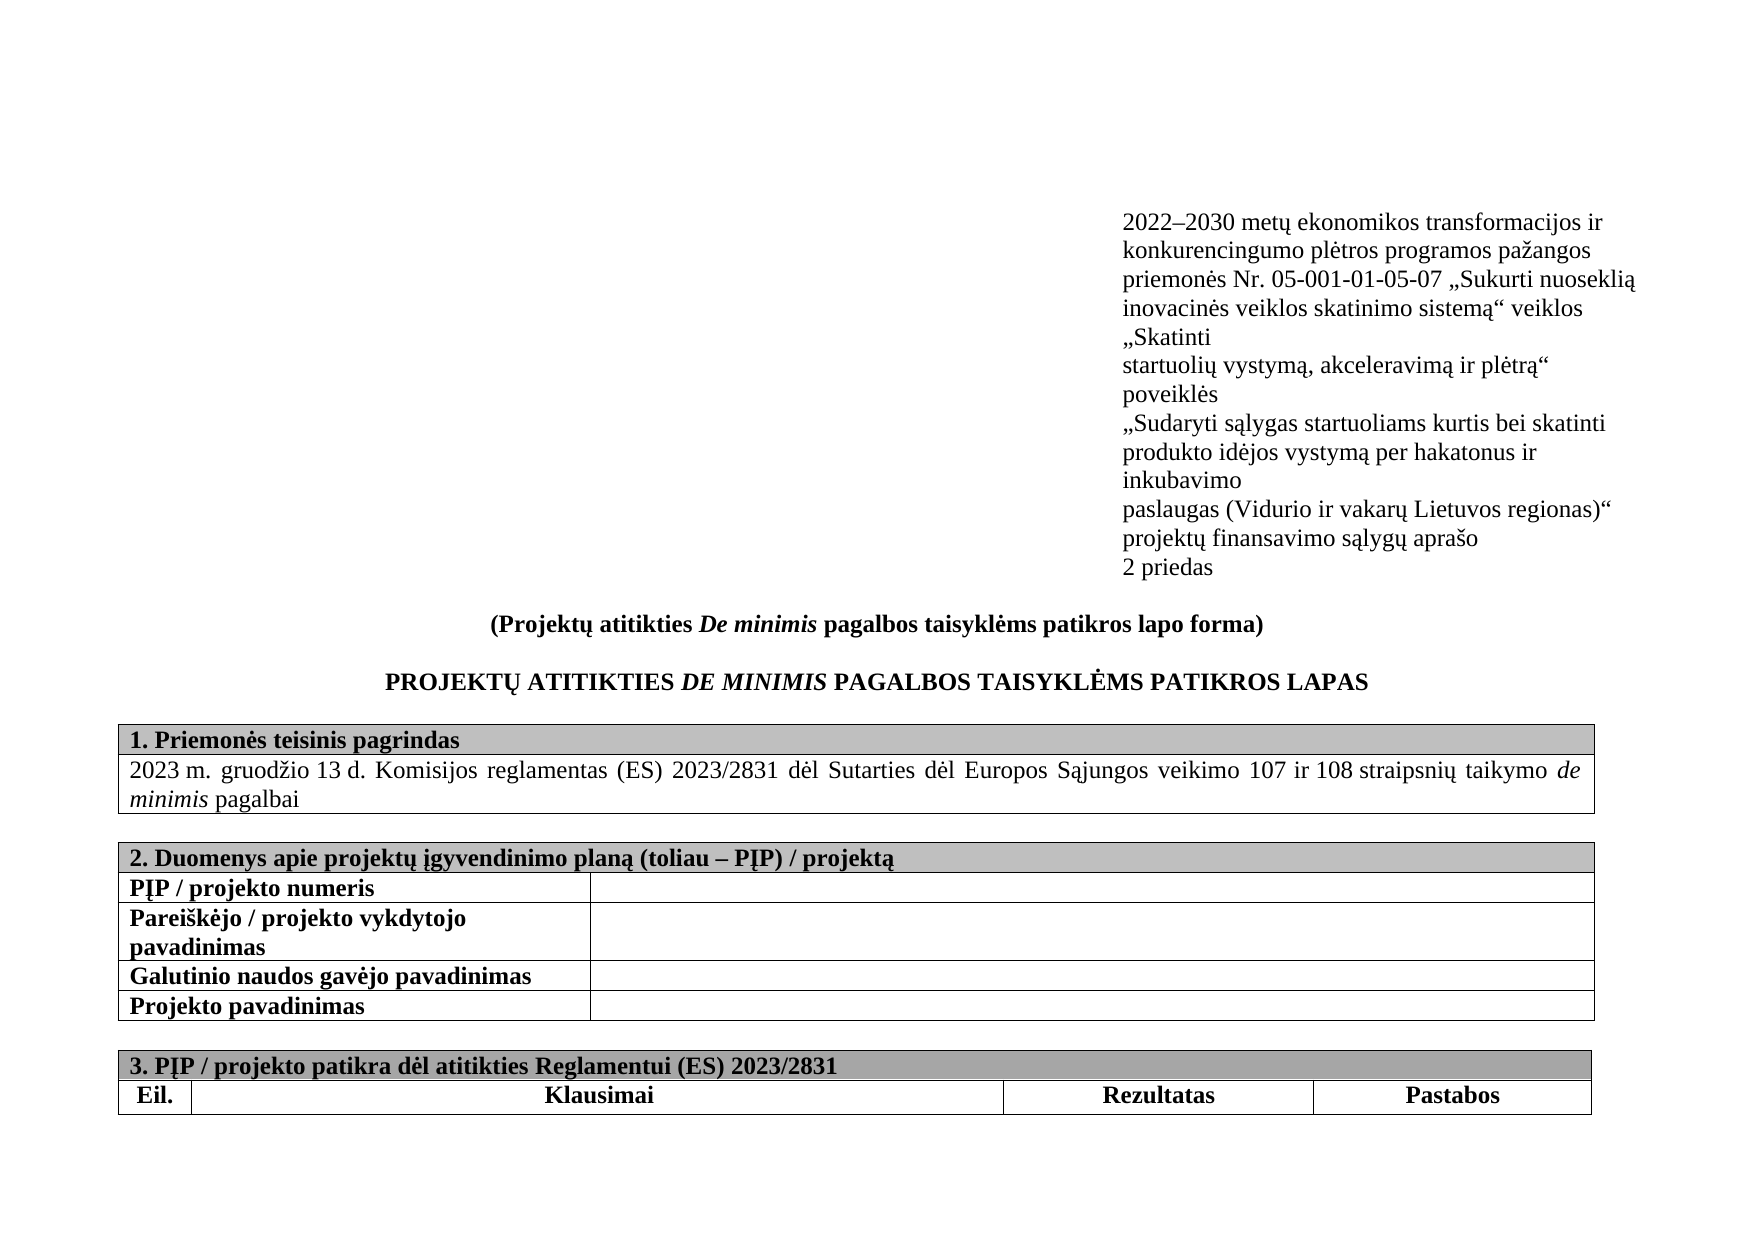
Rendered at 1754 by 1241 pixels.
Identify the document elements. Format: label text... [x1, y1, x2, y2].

table_cell Galutinio naudos gavėjo pavadinimas [119, 961, 590, 990]
table_cell Klausimai [192, 1081, 1003, 1114]
text startuolių vystymą, akceleravimą ir plėtrą“ poveiklės [1122, 350, 1636, 408]
table_cell [591, 873, 1594, 902]
table_cell 2023 m. gruodžio 13 d. Komisijos reglamentas (ES) 2023/2831 dėl Sutarties dėl Europos Sąjungos veikimo 107 ir 108 straipsnių taikymo de minimis pagalbai [119, 755, 1594, 812]
text (Projektų atitikties De minimis pagalbos taisyklėms patikros lapo forma) [118, 609, 1636, 638]
table_cell Pastabos [1314, 1081, 1591, 1114]
text 2022–2030 metų ekonomikos transformacijos ir [1122, 207, 1636, 235]
text paslaugas (Vidurio ir vakarų Lietuvos regionas)“ [1122, 494, 1636, 523]
table_cell Projekto pavadinimas [119, 991, 590, 1020]
text inovacinės veiklos skatinimo sistemą“ veiklos „Skatinti [1122, 293, 1636, 350]
table_cell [591, 991, 1594, 1020]
text 2 priedas [1122, 552, 1636, 580]
text konkurencingumo plėtros programos pažangos [1122, 235, 1636, 264]
table_cell Rezultatas [1004, 1081, 1313, 1114]
text priemonės Nr. 05-001-01-05-07 „Sukurti nuoseklią [1122, 264, 1636, 293]
table_cell Eil. [119, 1081, 191, 1114]
table_header 3. PĮP / projekto patikra dėl atitikties Reglamentui (ES) 2023/2831 [119, 1051, 1591, 1079]
table_header 2. Duomenys apie projektų įgyvendinimo planą (toliau – PĮP) / projektą [119, 843, 1594, 872]
text projektų finansavimo sąlygų aprašo [1122, 523, 1636, 552]
text produkto idėjos vystymą per hakatonus ir inkubavimo [1122, 437, 1636, 494]
table_cell Pareiškėjo / projekto vykdytojo pavadinimas [119, 903, 590, 960]
table_header 1. Priemonės teisinis pagrindas [119, 725, 1594, 754]
table_cell [591, 903, 1594, 960]
table_cell PĮP / projekto numeris [119, 873, 590, 902]
text „Sudaryti sąlygas startuoliams kurtis bei skatinti [1122, 408, 1636, 437]
text PROJEKTŲ ATITIKTIES de minimis PAGALBOS TAISYKLĖMS Patikros lapas [118, 667, 1636, 695]
table_cell [591, 961, 1594, 990]
